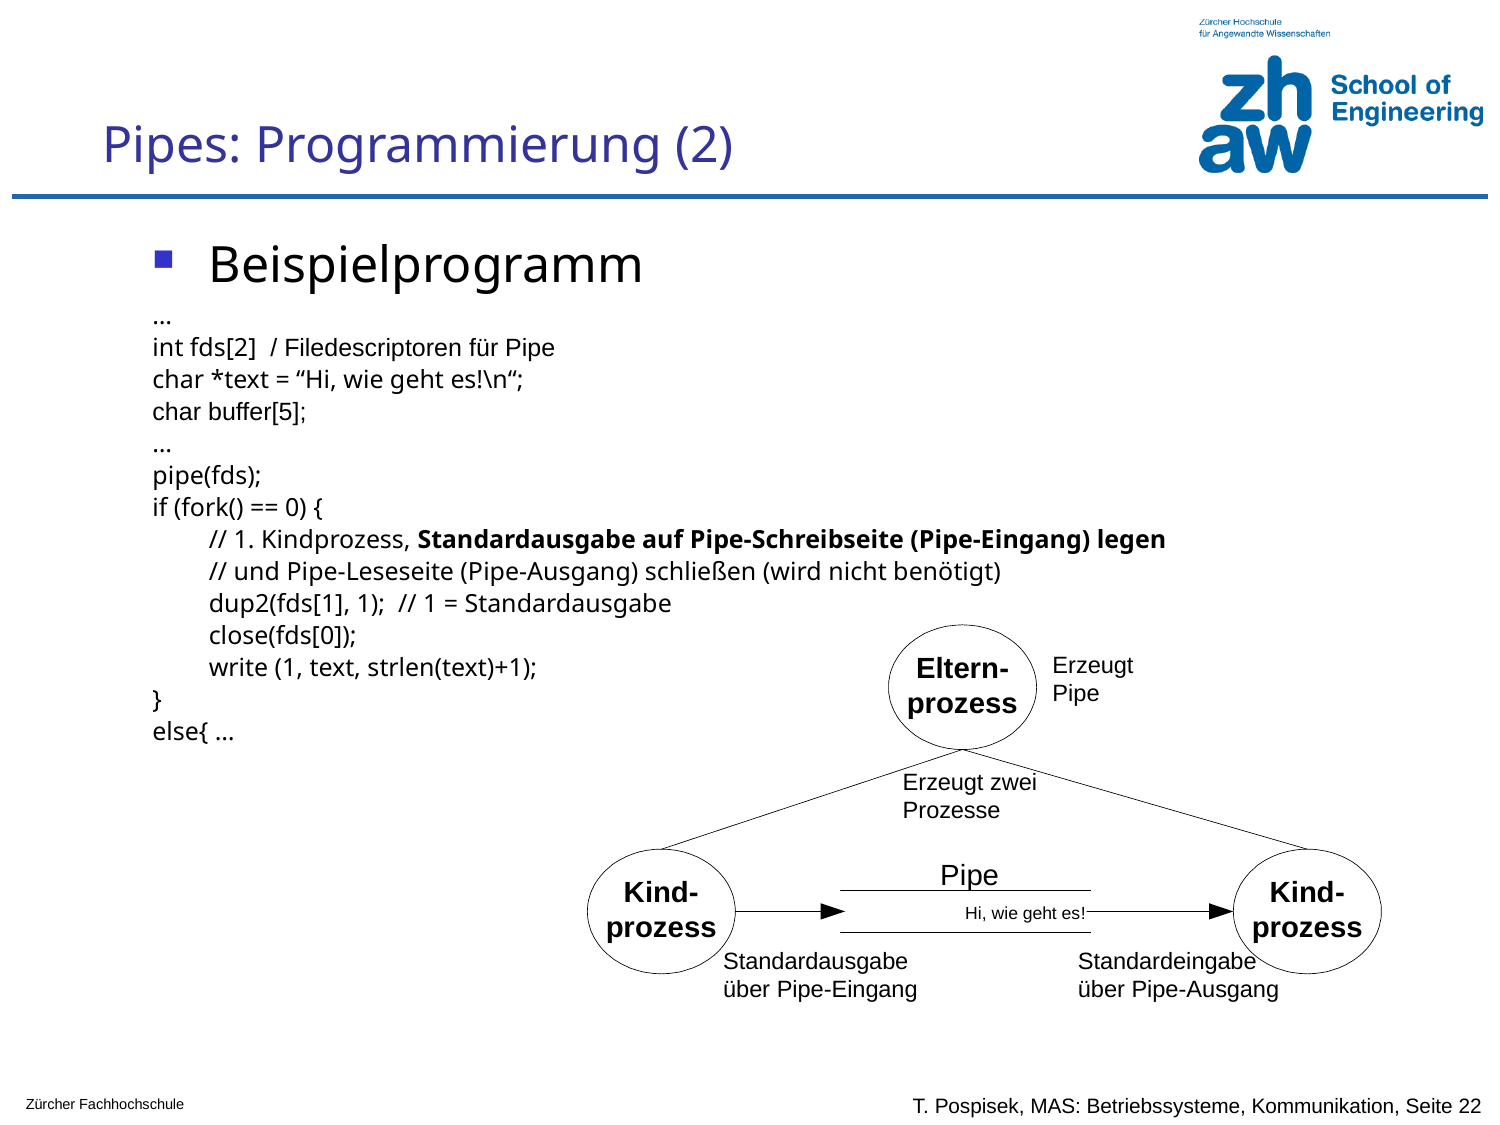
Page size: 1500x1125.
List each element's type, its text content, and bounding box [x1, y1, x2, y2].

title Pipes: Programmierung (2) [87, 42, 1388, 181]
list Beispielprogramm … int fds[2] / Filedescriptoren für Pipe char *text = “Hi, wie geht es!\n“; char buffer[5]; … pipe(fds); if (fork() == 0) { // 1. Kindprozess, Standardausgabe auf Pipe-Schreibseite (Pipe-Eingang) legen // und Pipe-Leseseite (Pipe-Ausgang) schließen (wird nicht benötigt) dup2(fds[1], 1); // 1 = Standardausgabe close(fds[0]); write (1, text, strlen(text)+1); } else{ … [137, 231, 1363, 441]
picture [583, 620, 1386, 1034]
picture [1199, 19, 1483, 173]
